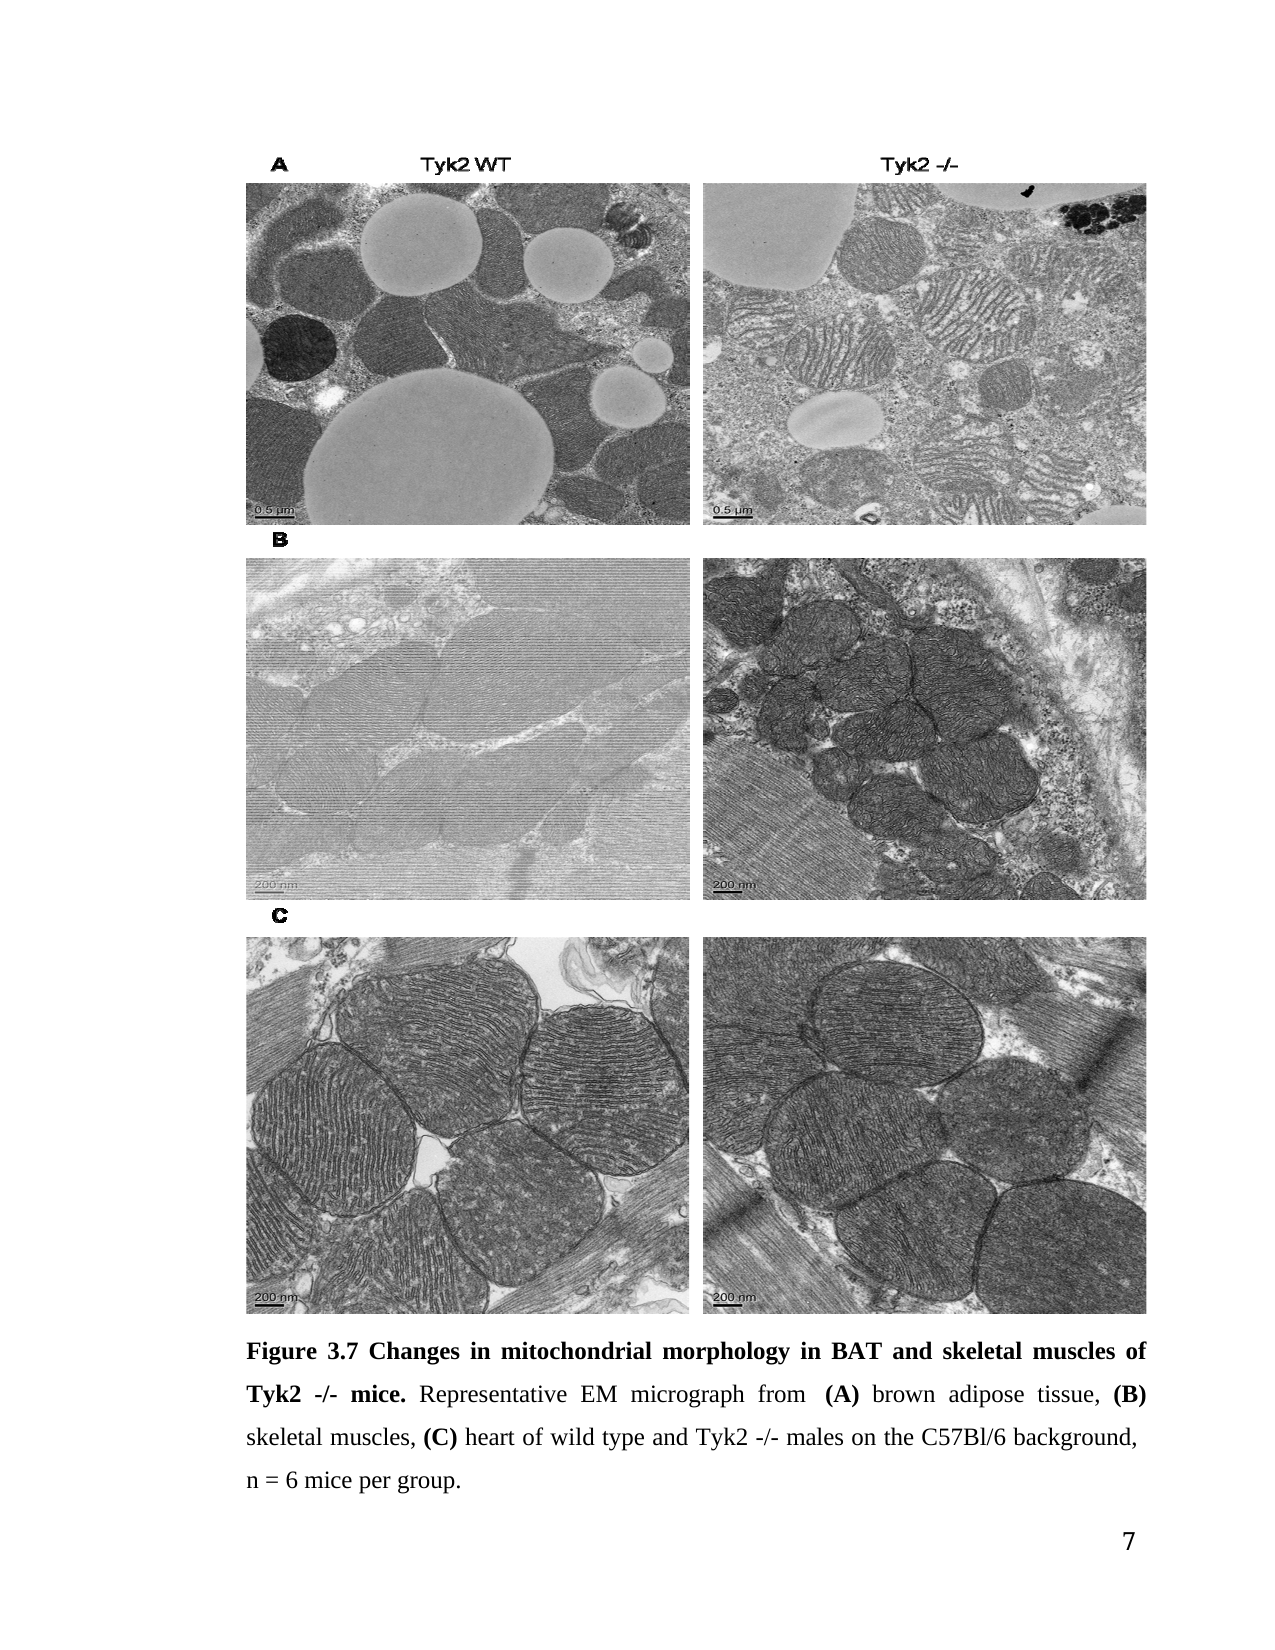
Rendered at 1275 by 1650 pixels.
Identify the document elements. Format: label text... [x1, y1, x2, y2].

text 74 [1122, 1528, 1149, 1557]
text Figure 3.7 Changes in mitochondrial morphology in BAT and skeletal muscles of Tyk2 -/- mice. Representative EM micrograph from (A) brown adipose tissue, (B) skeletal muscles, (C) heart of wild type and Tyk2 -/- males on the C57Bl/6 background, [246, 1336, 1147, 1450]
text n = 6 mice per group. [246, 1465, 1149, 1494]
